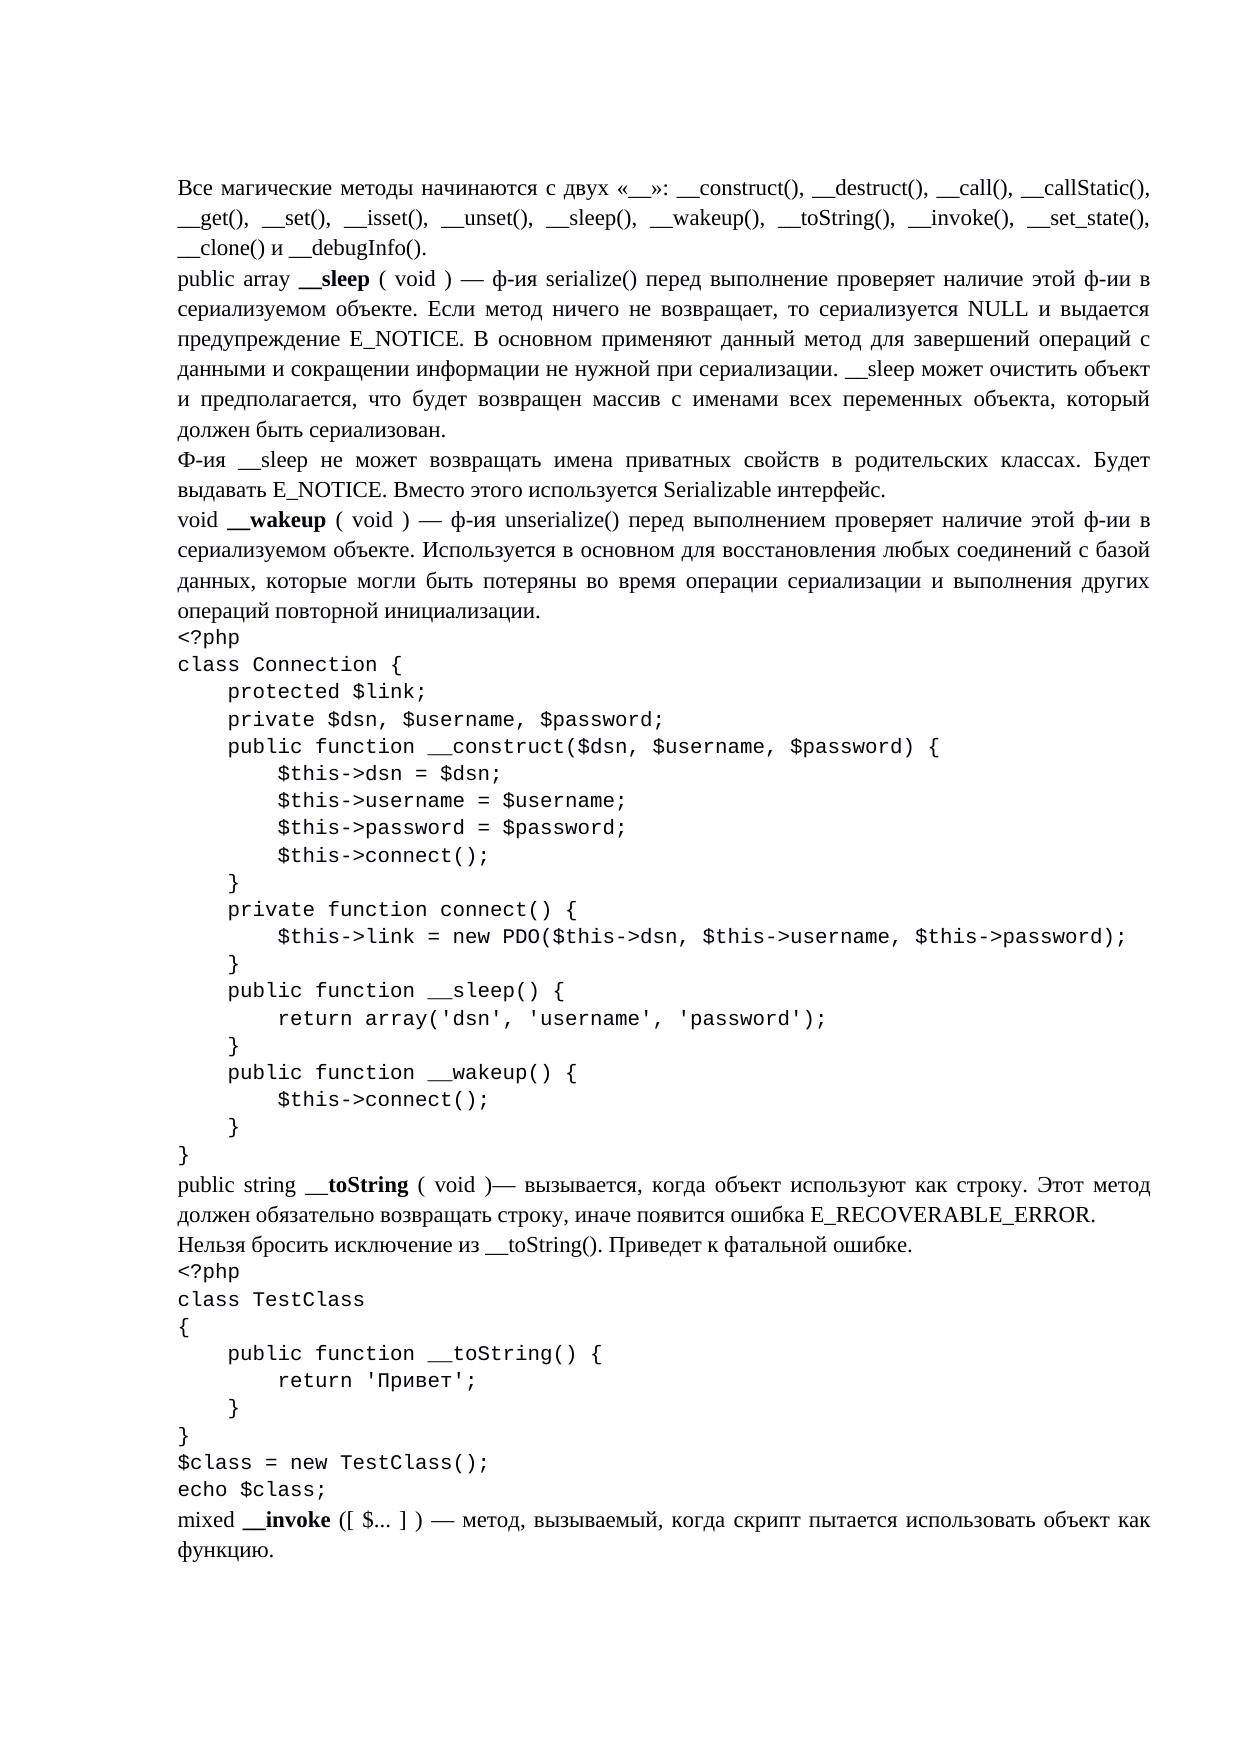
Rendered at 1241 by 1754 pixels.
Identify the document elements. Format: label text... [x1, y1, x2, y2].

text protected $link; [177, 681, 1152, 705]
text public function __construct($dsn, $username, $password) { [177, 736, 1152, 759]
text } [177, 1116, 1152, 1140]
text } [177, 1397, 1152, 1421]
text $class = new TestClass(); [177, 1452, 1152, 1475]
text return array('dsn', 'username', 'password'); [177, 1008, 1152, 1031]
text Все магические методы начинаются с двух «__»: __construct(), __destruct(), __call(), __callStatic(), __get(), __set(), __isset(), __unset(), __sleep(), __wakeup(), __toString(), __invoke(), __set_state(), __clone() и __debugInfo(). [177, 174, 1152, 261]
text Ф-ия __sleep не может возвращать имена приватных свойств в родительских классах. Будет выдавать E_NOTICE. Вместо этого используется Serializable интерфейс. [177, 446, 1152, 502]
text <?php [177, 627, 1152, 651]
text <?php [177, 1261, 1152, 1285]
text } [177, 1424, 1152, 1448]
text public function __wakeup() { [177, 1062, 1152, 1086]
text $this->username = $username; [177, 790, 1152, 814]
text $this->dsn = $dsn; [177, 763, 1152, 787]
text } [177, 1144, 1152, 1167]
text class Connection { [177, 654, 1152, 678]
text echo $class; [177, 1479, 1152, 1503]
text public function __toString() { [177, 1343, 1152, 1367]
text $this->password = $password; [177, 817, 1152, 841]
text } [177, 872, 1152, 895]
text mixed __invoke ([ $... ] ) — метод, вызываемый, когда скрипт пытается использовать объект как функцию. [177, 1506, 1152, 1563]
text return 'Привет'; [177, 1370, 1152, 1394]
text public array __sleep ( void ) — ф-ия serialize() перед выполнение проверяет наличие этой ф-ии в сериализуемом объекте. Если метод ничего не возвращает, то сериализуется NULL и выдается предупреждение E_NOTICE. В основном применяют данный метод для завершений операций с данными и сокращении информации не нужной при сериализации. __sleep может очистить объект и предполагается, что будет возвращен массив с именами всех переменных объекта, который должен быть сериализован. [177, 264, 1152, 442]
text private function connect() { [177, 899, 1152, 923]
text Нельзя бросить исключение из __toString(). Приведет к фатальной ошибке. [177, 1231, 1152, 1258]
text } [177, 953, 1152, 977]
text } [177, 1035, 1152, 1058]
text void __wakeup ( void ) — ф-ия unserialize() перед выполнением проверяет наличие этой ф-ии в сериализуемом объекте. Используется в основном для восстановления любых соединений с базой данных, которые могли быть потеряны во время операции сериализации и выполнения других операций повторной инициализации. [177, 506, 1152, 623]
text class TestClass [177, 1289, 1152, 1312]
text $this->link = new PDO($this->dsn, $this->username, $this->password); [177, 926, 1152, 950]
text public function __sleep() { [177, 981, 1152, 1004]
text public string __toString ( void )— вызывается, когда объект используют как строку. Этот метод должен обязательно возвращать строку, иначе появится ошибка E_RECOVERABLE_ERROR. [177, 1171, 1152, 1227]
text $this->connect(); [177, 844, 1152, 868]
text { [177, 1316, 1152, 1339]
text $this->connect(); [177, 1089, 1152, 1113]
text private $dsn, $username, $password; [177, 709, 1152, 732]
